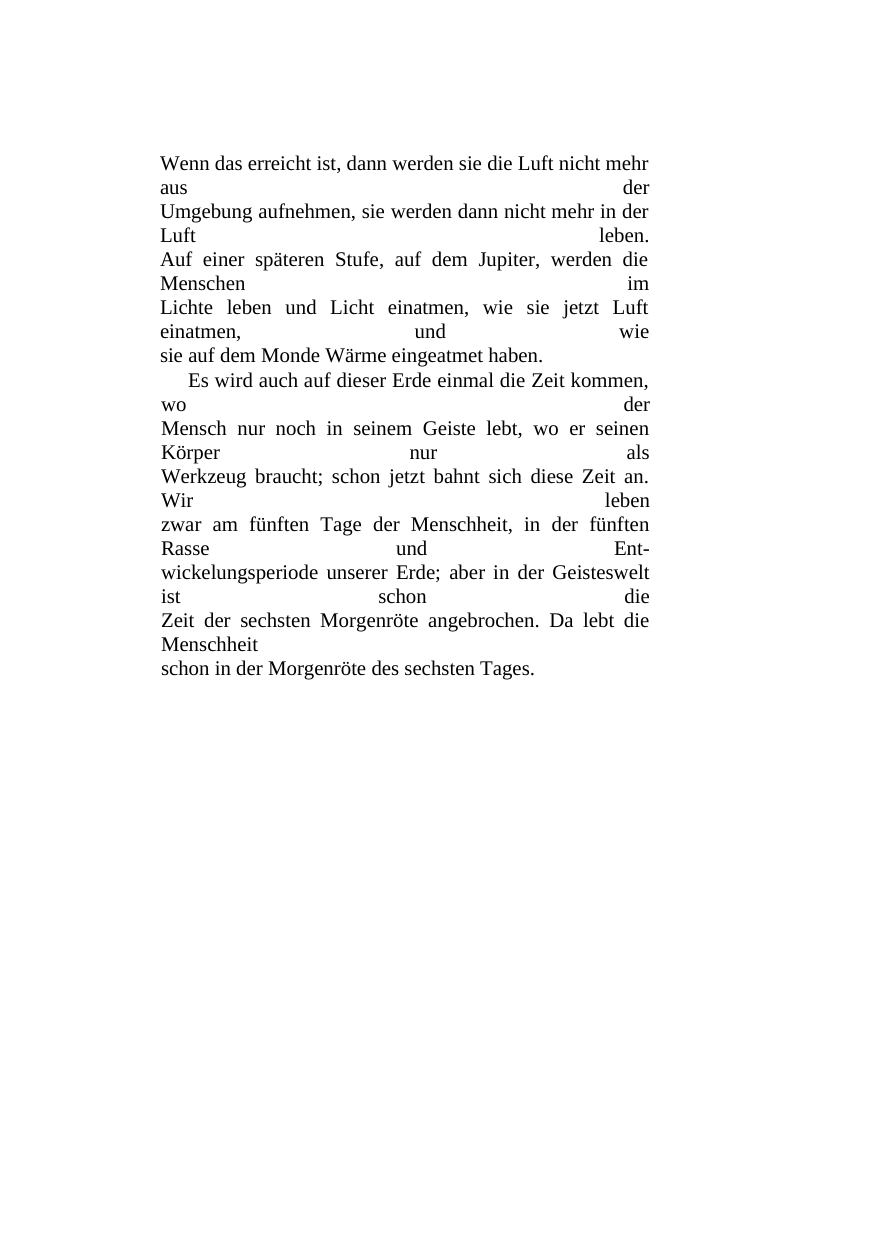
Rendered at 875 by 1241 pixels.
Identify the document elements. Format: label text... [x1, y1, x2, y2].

text Wenn das erreicht ist, dann werden sie die Luft nicht mehr aus der Umgebung aufnehmen, sie werden dann nicht mehr in der Luft leben. Auf einer späteren Stufe, auf dem Jupiter, werden die Menschen im Lichte leben und Licht einatmen, wie sie jetzt Luft einatmen, und wie sie auf dem Monde Wärme eingeatmet haben. [160, 151, 649, 367]
text Es wird auch auf dieser Erde einmal die Zeit kommen, wo der Mensch nur noch in seinem Geiste lebt, wo er seinen Körper nur als Werkzeug braucht; schon jetzt bahnt sich diese Zeit an. Wir leben zwar am fünften Tage der Menschheit, in der fünften Rasse und Ent- wickelungsperiode unserer Erde; aber in der Geisteswelt ist schon die Zeit der sechsten Morgenröte angebrochen. Da lebt die Menschheit schon in der Morgenröte des sechsten Tages. [161, 367, 650, 680]
